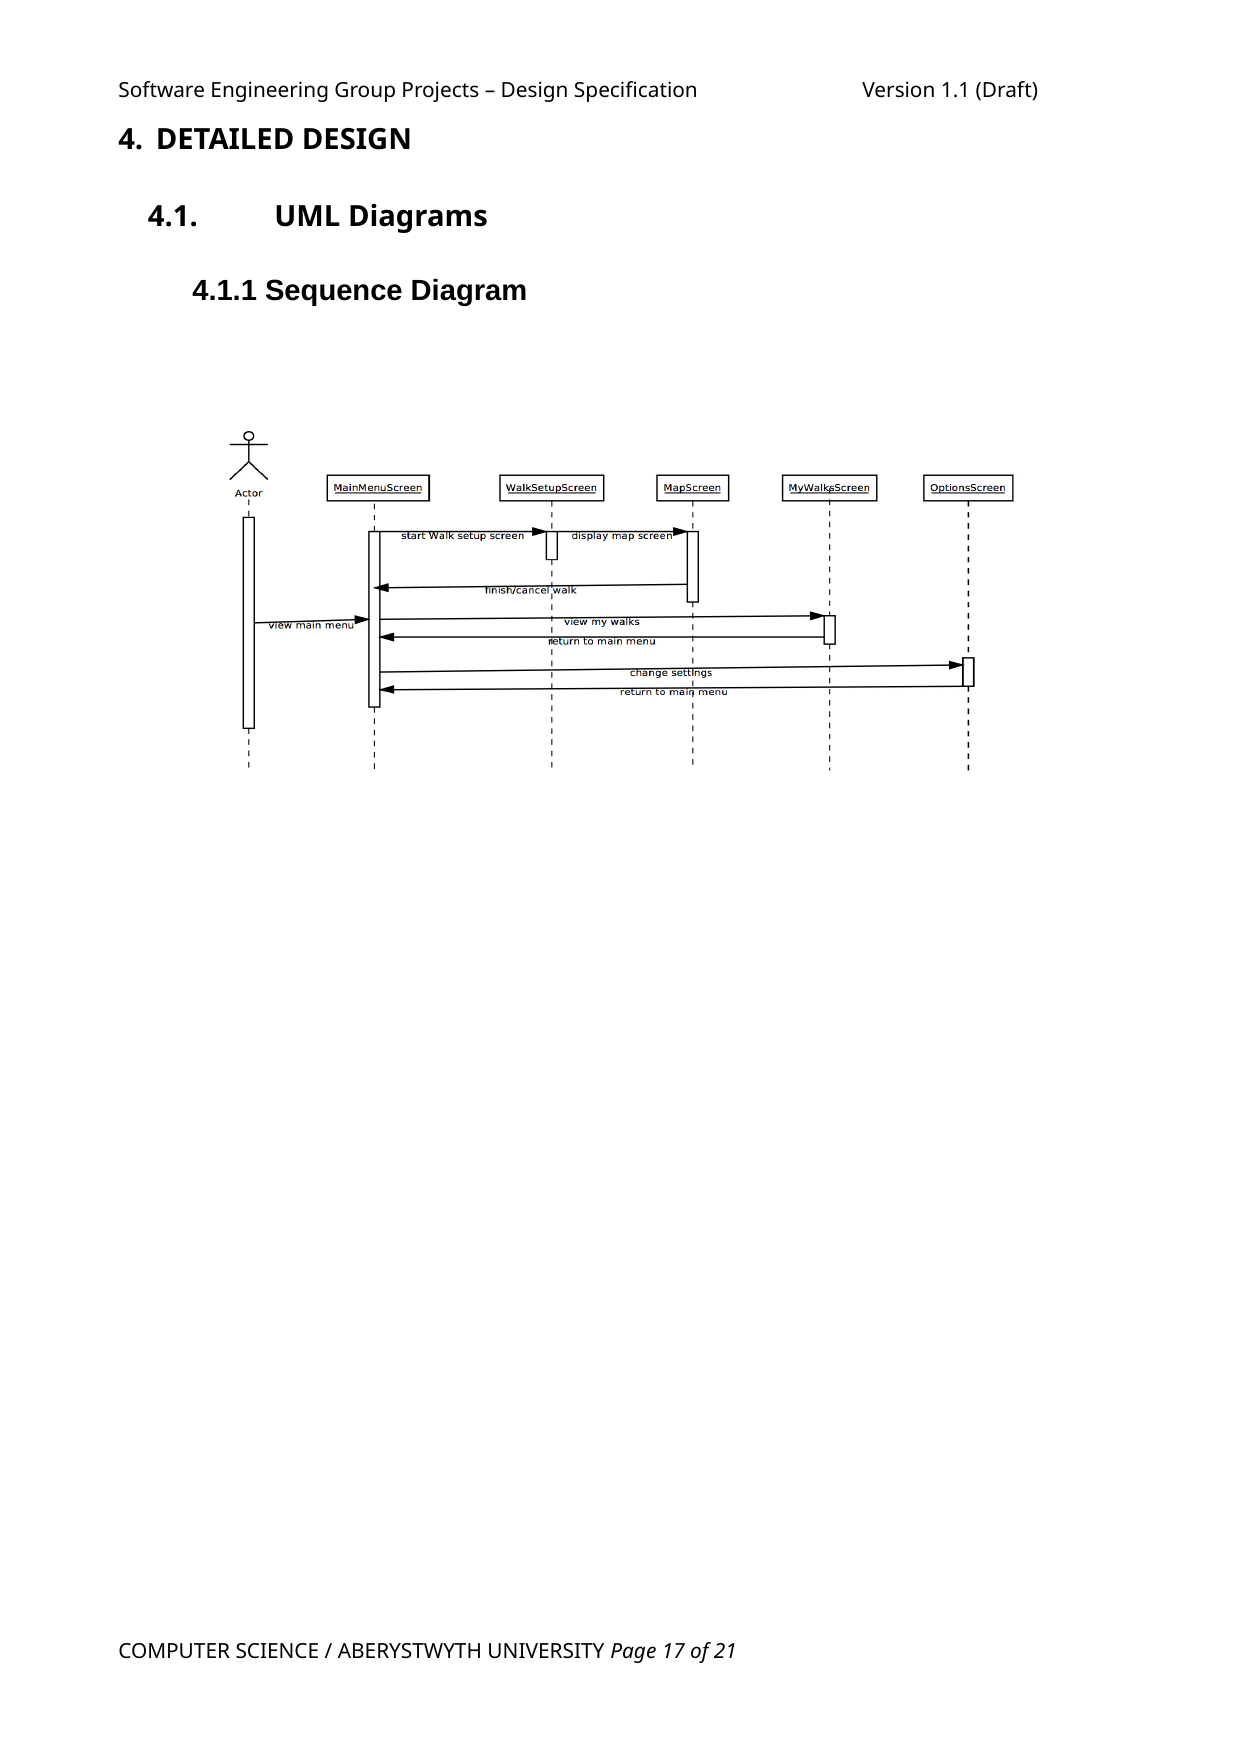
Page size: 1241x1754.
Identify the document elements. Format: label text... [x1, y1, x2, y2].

subtitle 4.1.1 Sequence Diagram [118, 272, 1122, 306]
subtitle UML Diagrams [148, 195, 1122, 235]
subtitle DETAILED DESIGN [118, 118, 1122, 158]
picture [136, 341, 1105, 954]
